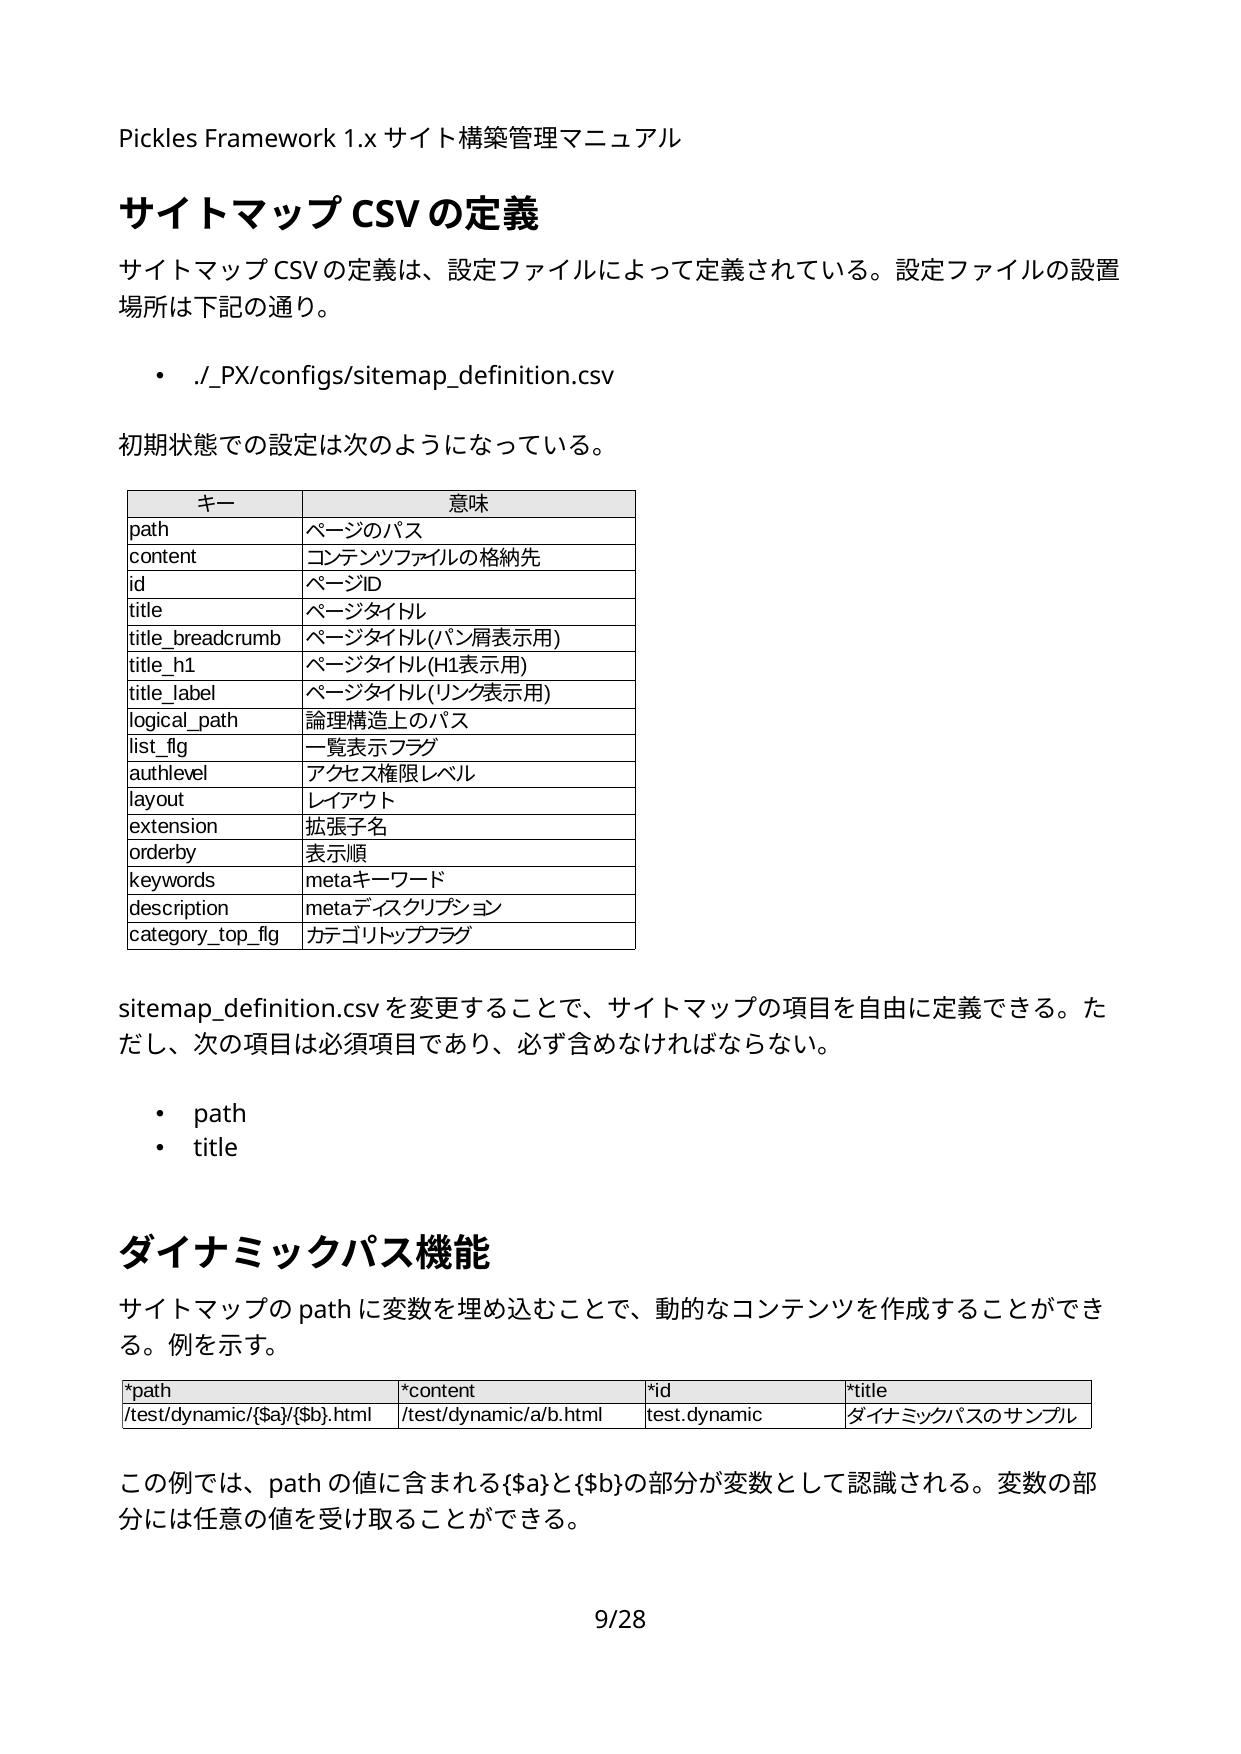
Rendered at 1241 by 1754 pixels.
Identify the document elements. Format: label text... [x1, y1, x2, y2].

list path [156, 1095, 1122, 1129]
subtitle ダイナミックパス機能 [118, 1222, 1122, 1277]
subtitle サイトマップCSVの定義 [118, 184, 1122, 238]
text sitemap_definition.csvを変更することで、サイトマップの項目を自由に定義できる。ただし、次の項目は必須項目であり、必ず含めなければならない。 [118, 989, 1122, 1061]
text 初期状態での設定は次のようになっている。 [118, 426, 1122, 462]
text サイトマップのpathに変数を埋め込むことで、動的なコンテンツを作成することができる。例を示す。 [118, 1289, 1122, 1362]
text この例では、pathの値に含まれる{$a}と{$b}の部分が変数として認識される。変数の部分には任意の値を受け取ることができる。 [118, 1464, 1122, 1536]
text サイトマップCSVの定義は、設定ファイルによって定義されている。設定ファイルの設置場所は下記の通り。 [118, 251, 1122, 323]
list ./_PX/configs/sitemap_definition.csv [156, 357, 1122, 391]
list title [156, 1129, 1122, 1163]
